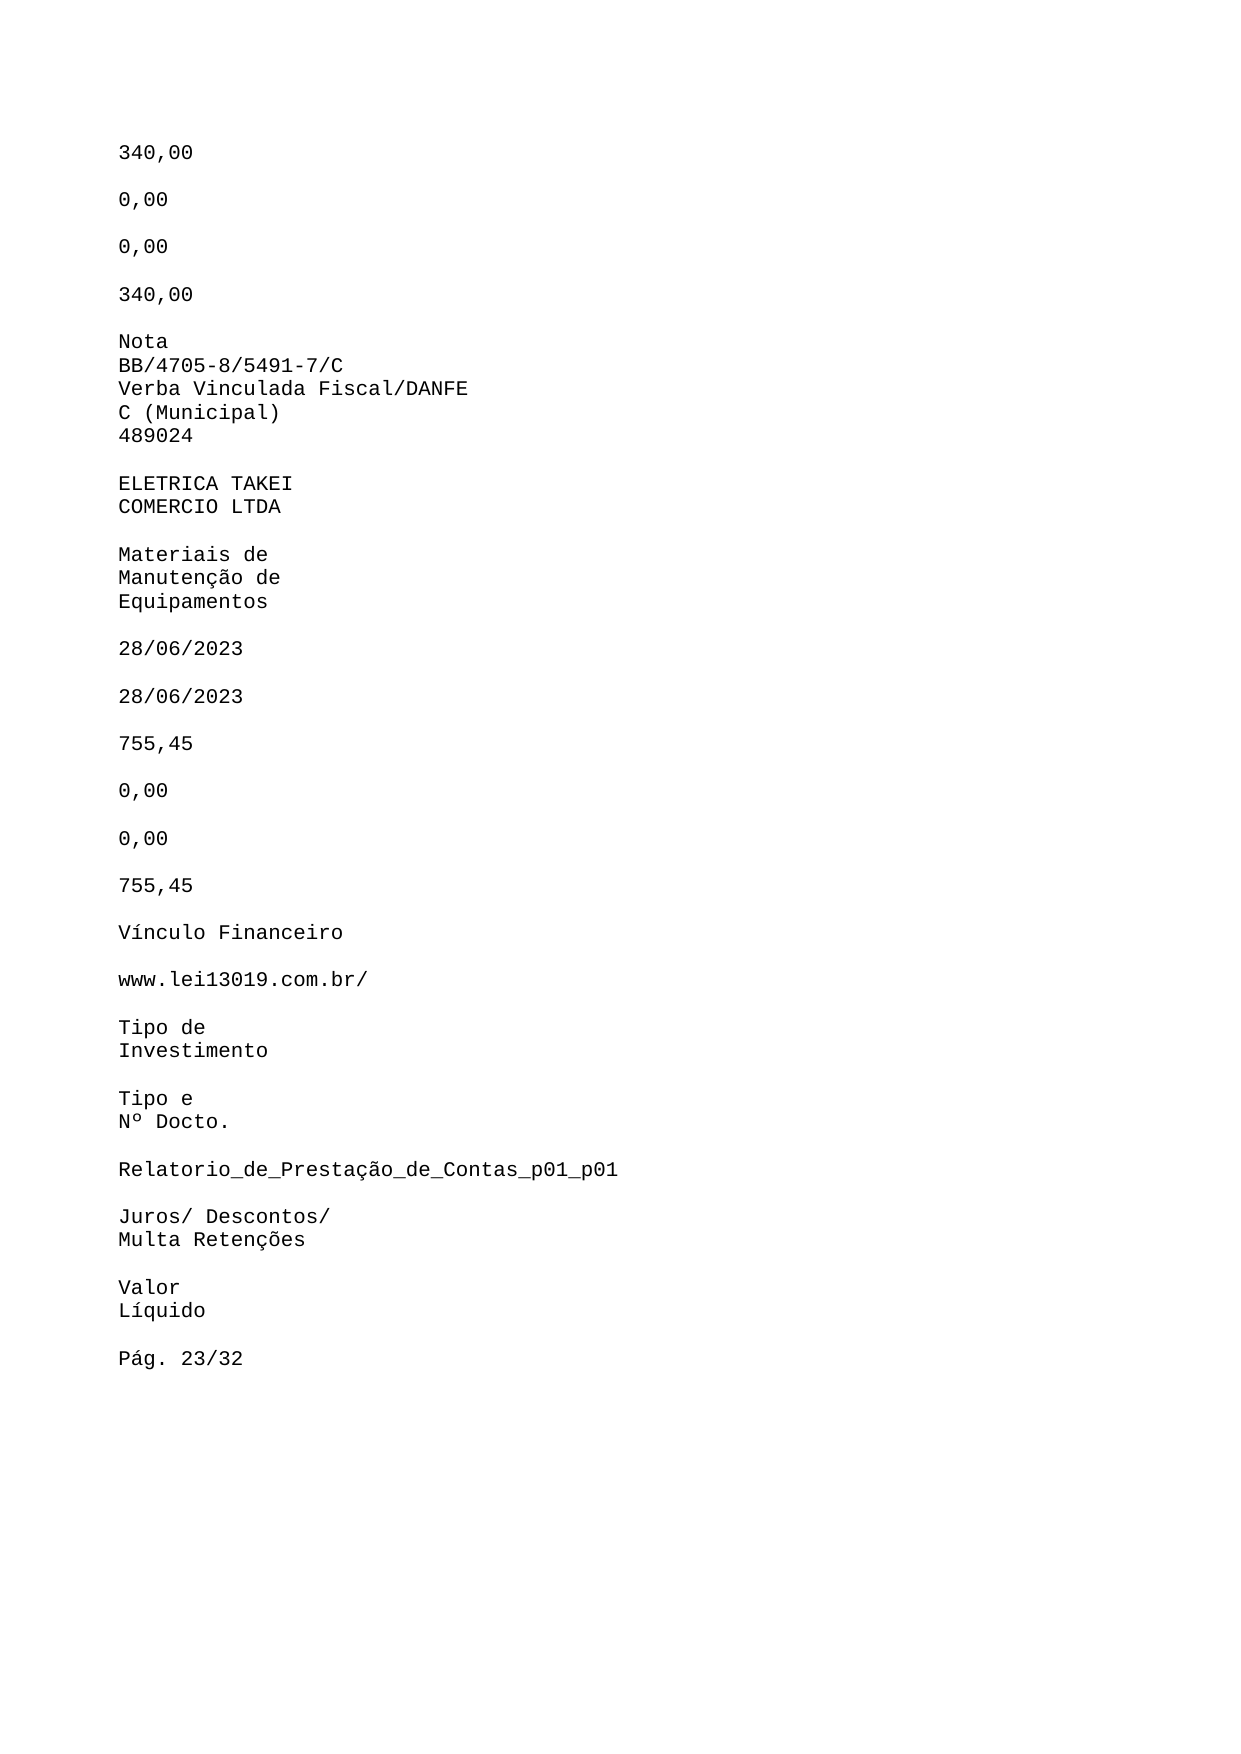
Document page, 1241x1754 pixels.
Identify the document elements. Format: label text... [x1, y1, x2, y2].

text Vínculo Financeiro [118, 922, 1122, 946]
text Nº Docto. [118, 1111, 1122, 1135]
text Equipamentos [118, 591, 1122, 615]
text Materiais de [118, 544, 1122, 567]
text Verba Vinculada Fiscal/DANFE [118, 378, 1122, 402]
text Juros/ Descontos/ [118, 1206, 1122, 1229]
text www.lei13019.com.br/ [118, 969, 1122, 993]
text COMERCIO LTDA [118, 496, 1122, 520]
text Tipo e [118, 1088, 1122, 1111]
text C (Municipal) [118, 402, 1122, 426]
text 28/06/2023 [118, 638, 1122, 662]
text Multa Retenções [118, 1229, 1122, 1253]
text 0,00 [118, 827, 1122, 851]
text ELETRICA TAKEI [118, 473, 1122, 496]
text 28/06/2023 [118, 686, 1122, 709]
text Pág. 23/32 [118, 1348, 1122, 1371]
text 0,00 [118, 189, 1122, 213]
text BB/4705-8/5491-7/C [118, 354, 1122, 378]
text 755,45 [118, 875, 1122, 898]
text 0,00 [118, 780, 1122, 804]
text 0,00 [118, 236, 1122, 260]
text Líquido [118, 1300, 1122, 1324]
text Manutenção de [118, 567, 1122, 591]
text 755,45 [118, 733, 1122, 757]
text 489024 [118, 426, 1122, 449]
text Tipo de [118, 1017, 1122, 1040]
text Nota [118, 331, 1122, 354]
text Relatorio_de_Prestação_de_Contas_p01_p01 [118, 1158, 1122, 1182]
text 340,00 [118, 142, 1122, 165]
text Valor [118, 1277, 1122, 1300]
text Investimento [118, 1040, 1122, 1064]
text 340,00 [118, 284, 1122, 307]
